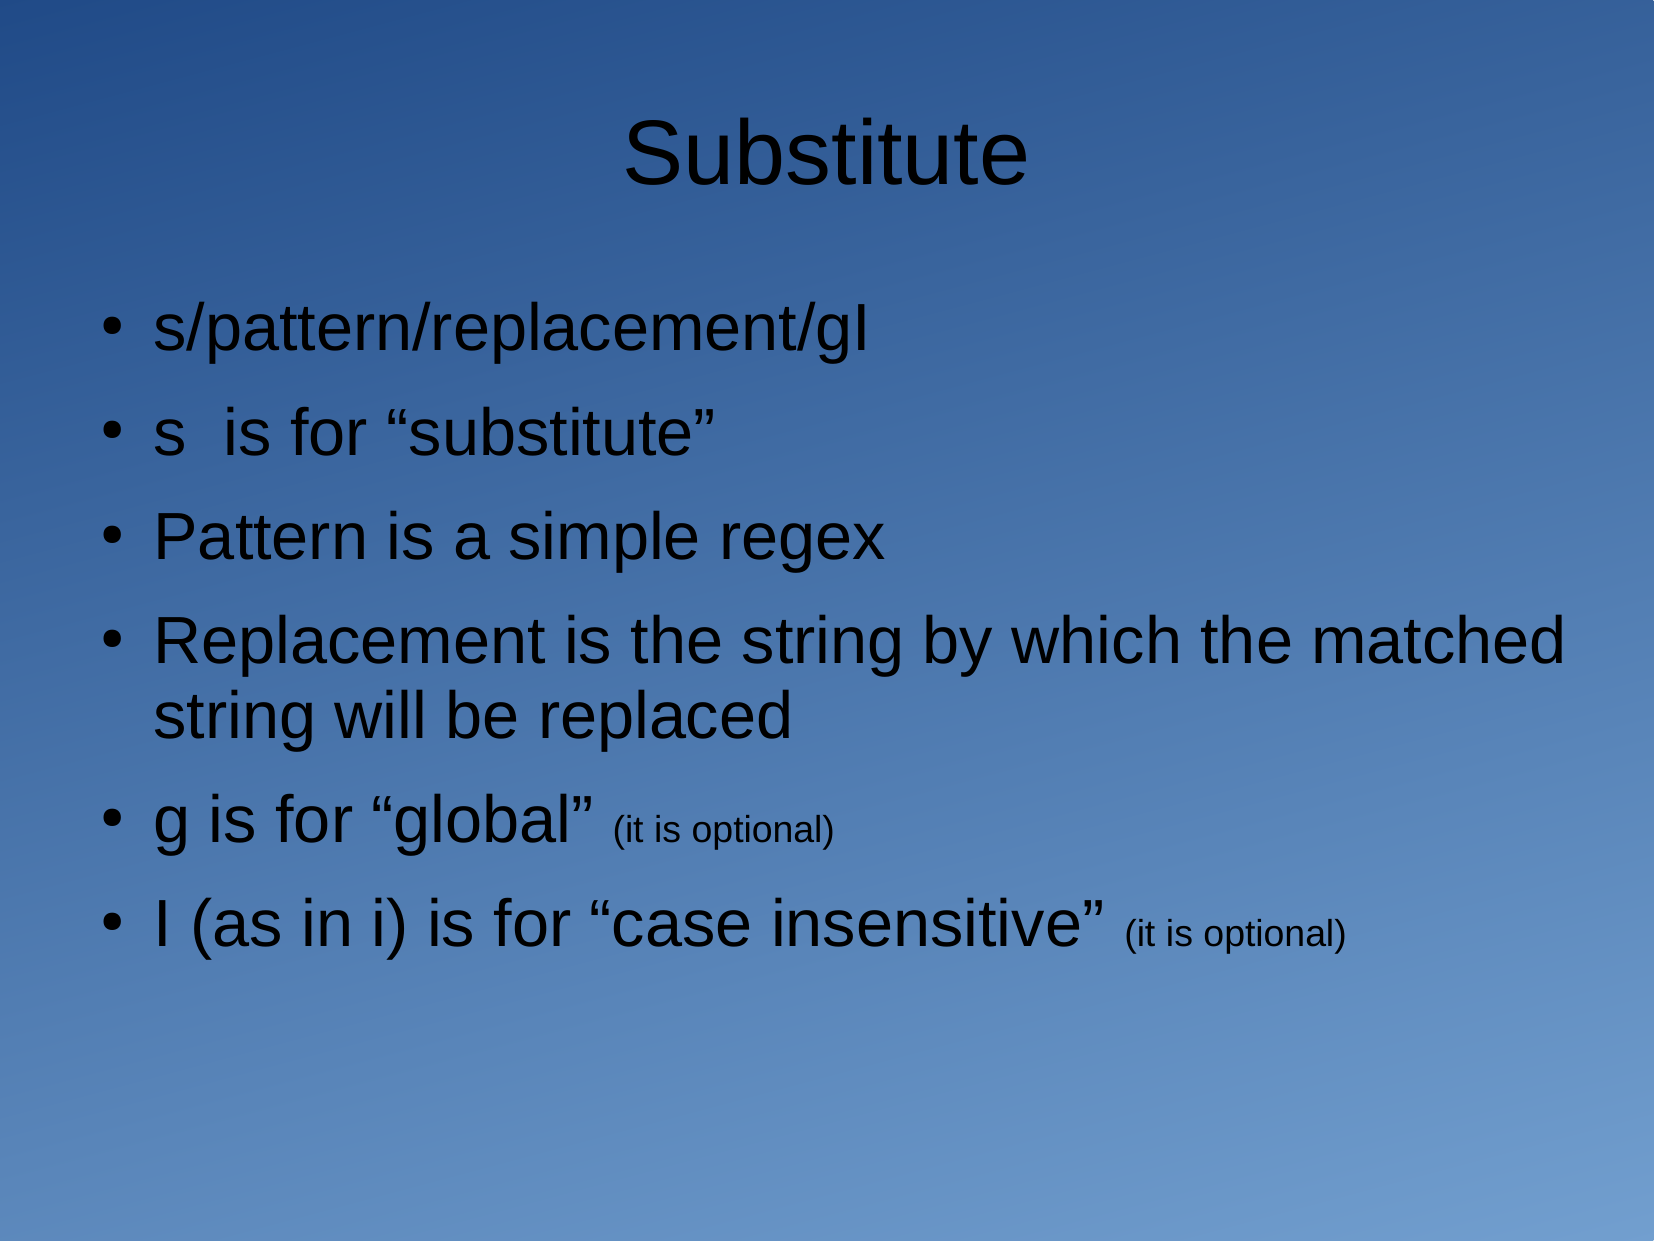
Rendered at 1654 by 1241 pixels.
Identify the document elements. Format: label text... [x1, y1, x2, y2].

title Substitute [82, 49, 1571, 257]
list s/pattern/replacement/gI s is for “substitute” Pattern is a simple regex Replacement is the string by which the matched string will be replaced g is for “global” (it is optional) I (as in i) is for “case insensitive” (it is optional) [82, 290, 1571, 1010]
